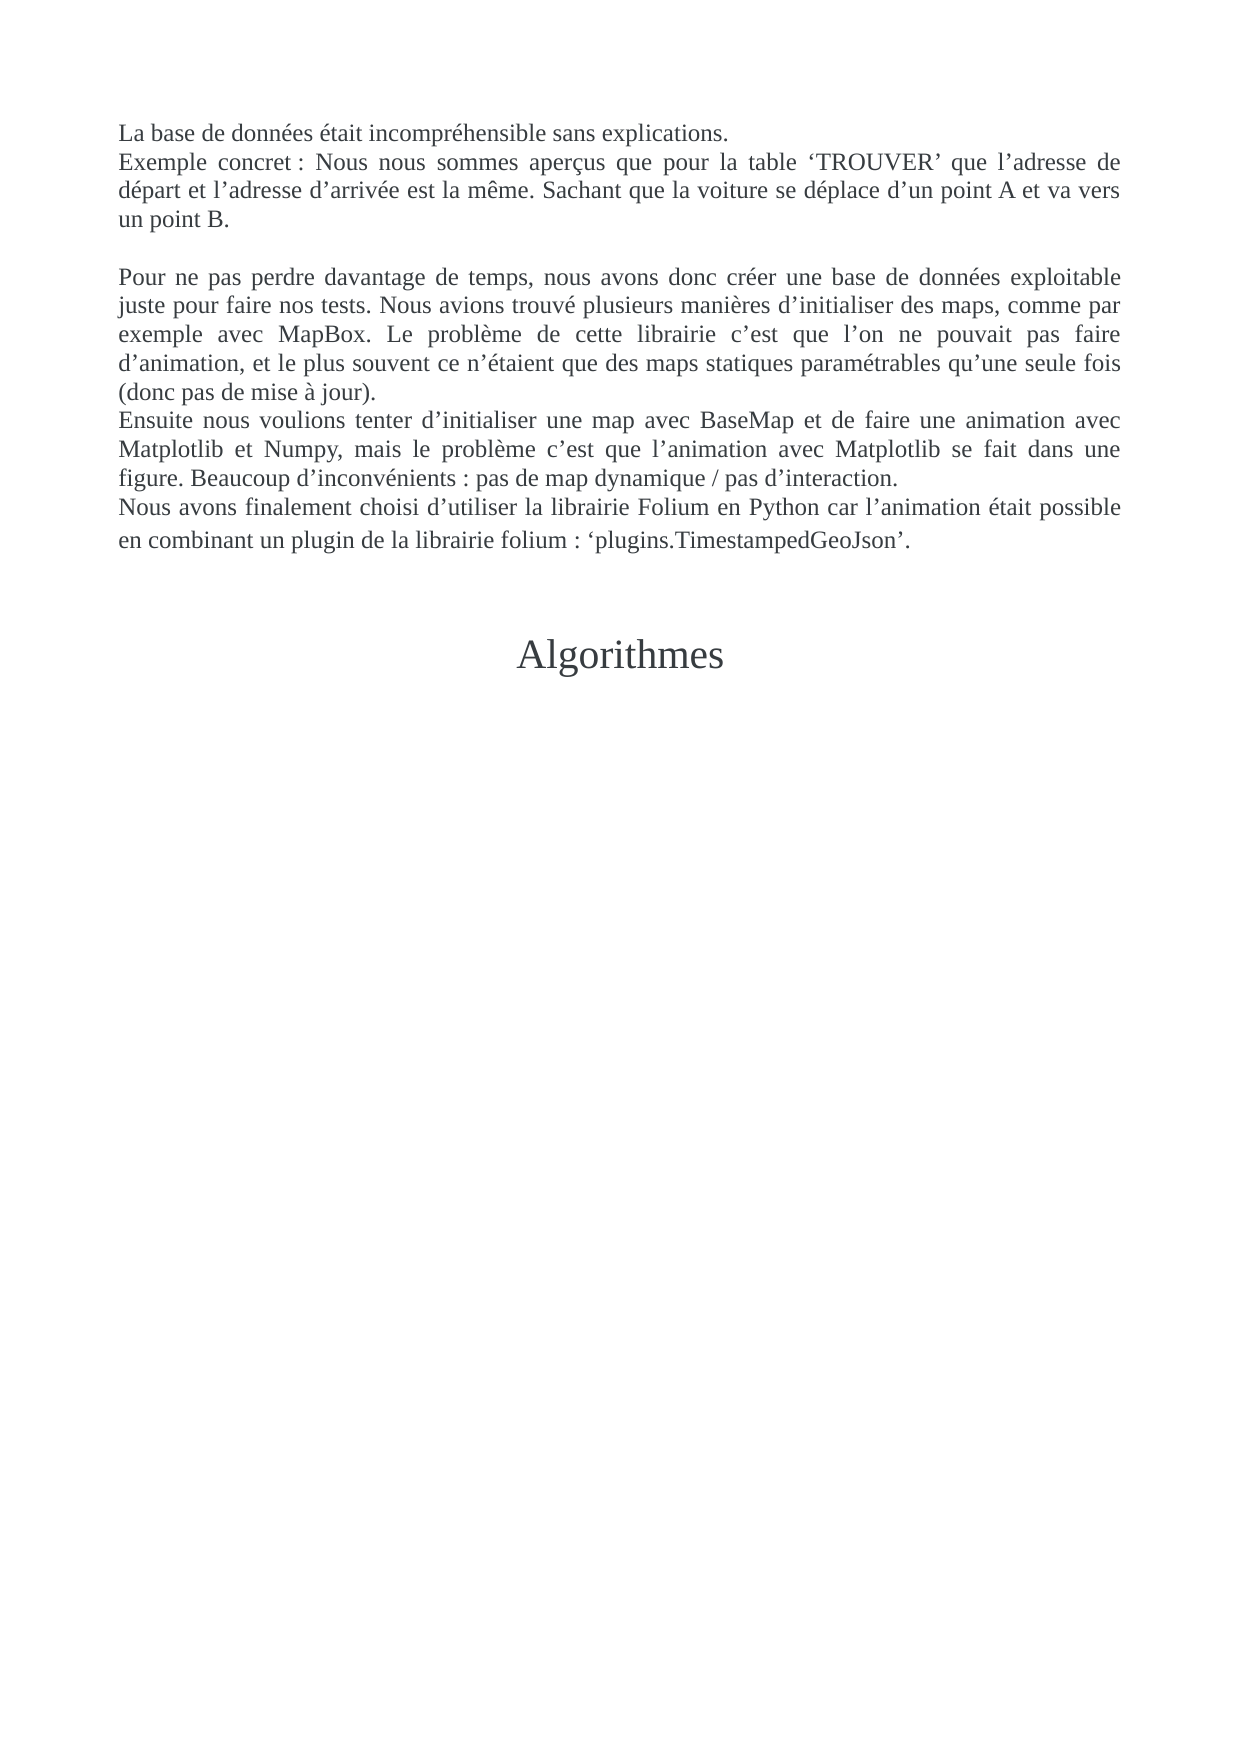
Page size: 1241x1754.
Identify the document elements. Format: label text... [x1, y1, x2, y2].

text Nous avons finalement choisi d’utiliser la librairie Folium en Python car l’animation était possible en combinant un plugin de la librairie folium : ‘plugins.TimestampedGeoJson’. [118, 492, 1122, 554]
text Pour ne pas perdre davantage de temps, nous avons donc créer une base de données exploitable juste pour faire nos tests. Nous avions trouvé plusieurs manières d’initialiser des maps, comme par exemple avec MapBox. Le problème de cette librairie c’est que l’on ne pouvait pas faire d’animation, et le plus souvent ce n’étaient que des maps statiques paramétrables qu’une seule fois (donc pas de mise à jour). [118, 262, 1122, 406]
text Ensuite nous voulions tenter d’initialiser une map avec BaseMap et de faire une animation avec Matplotlib et Numpy, mais le problème c’est que l’animation avec Matplotlib se fait dans une figure. Beaucoup d’inconvénients : pas de map dynamique / pas d’interaction. [118, 406, 1122, 492]
text La base de données était incompréhensible sans explications. [118, 118, 1122, 147]
text Algorithmes [118, 630, 1122, 678]
text Exemple concret : Nous nous sommes aperçus que pour la table ‘TROUVER’ que l’adresse de départ et l’adresse d’arrivée est la même. Sachant que la voiture se déplace d’un point A et va vers un point B. [118, 147, 1122, 233]
